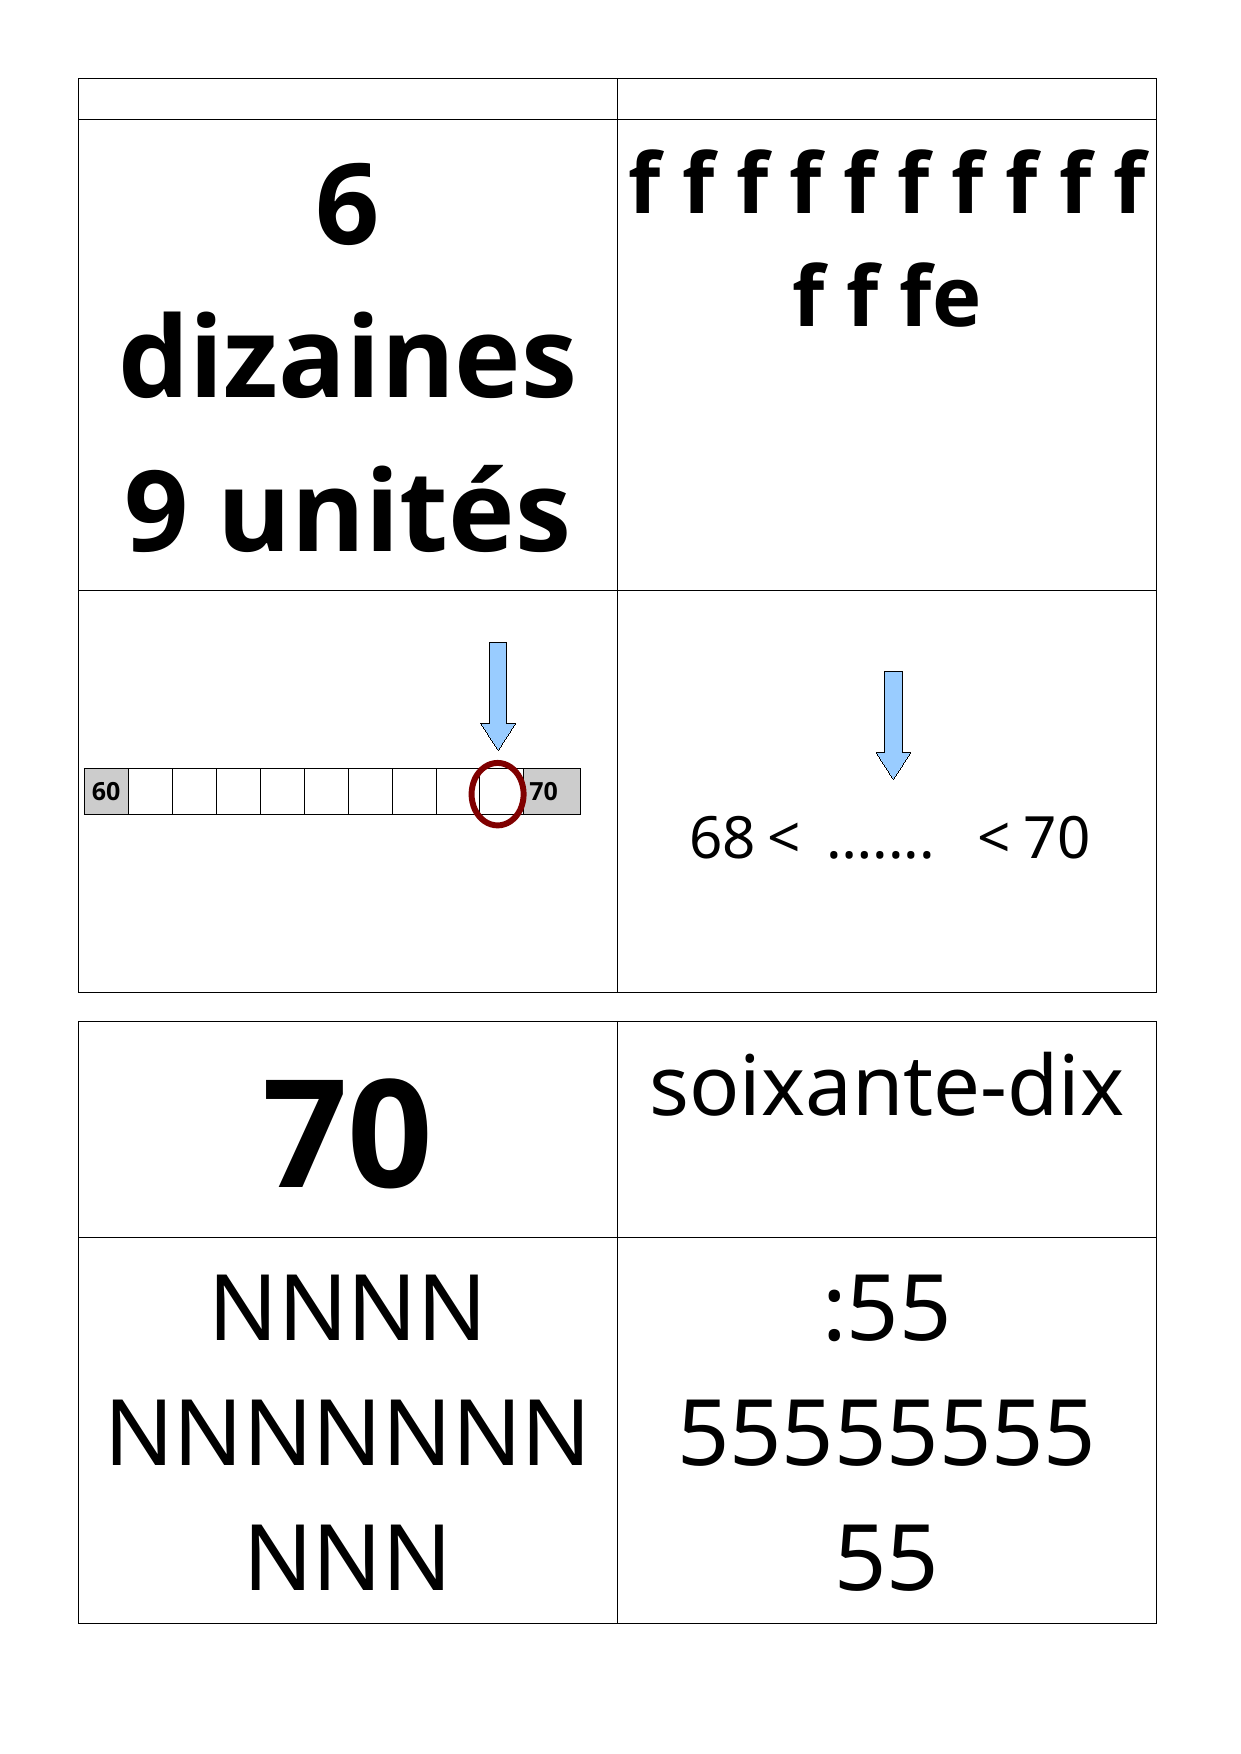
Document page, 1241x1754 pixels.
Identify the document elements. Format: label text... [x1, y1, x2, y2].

table_cell NNNN NNNNNNNNNN [79, 1238, 617, 1623]
table_header < [762, 711, 821, 881]
table_cell [79, 591, 617, 992]
table_header [261, 769, 304, 814]
table_cell f f f f f f f f f f f f fe [618, 120, 1156, 590]
table_header 60 [85, 769, 128, 814]
table_header [173, 769, 216, 814]
table_header < [971, 711, 1018, 881]
table_header 70 [79, 1022, 617, 1237]
table_header [305, 769, 348, 814]
table_header 70 [1018, 711, 1128, 881]
table_cell [79, 79, 617, 118]
table_header 70 [524, 769, 580, 814]
table_header [217, 769, 260, 814]
table_header [475, 780, 479, 809]
table_header [393, 769, 436, 814]
table_header [129, 769, 172, 814]
table_header ….... [821, 711, 971, 881]
table_header soixante-dix [618, 1022, 1156, 1237]
table_header 68 [658, 711, 762, 881]
table_cell :55 55555555 55 [618, 1238, 1156, 1623]
table_header [480, 769, 520, 814]
table_header [349, 769, 392, 814]
table_header [437, 769, 477, 814]
table_cell [618, 79, 1156, 118]
table_cell [618, 591, 1156, 992]
table_cell 6 dizaines 9 unités [79, 120, 617, 590]
